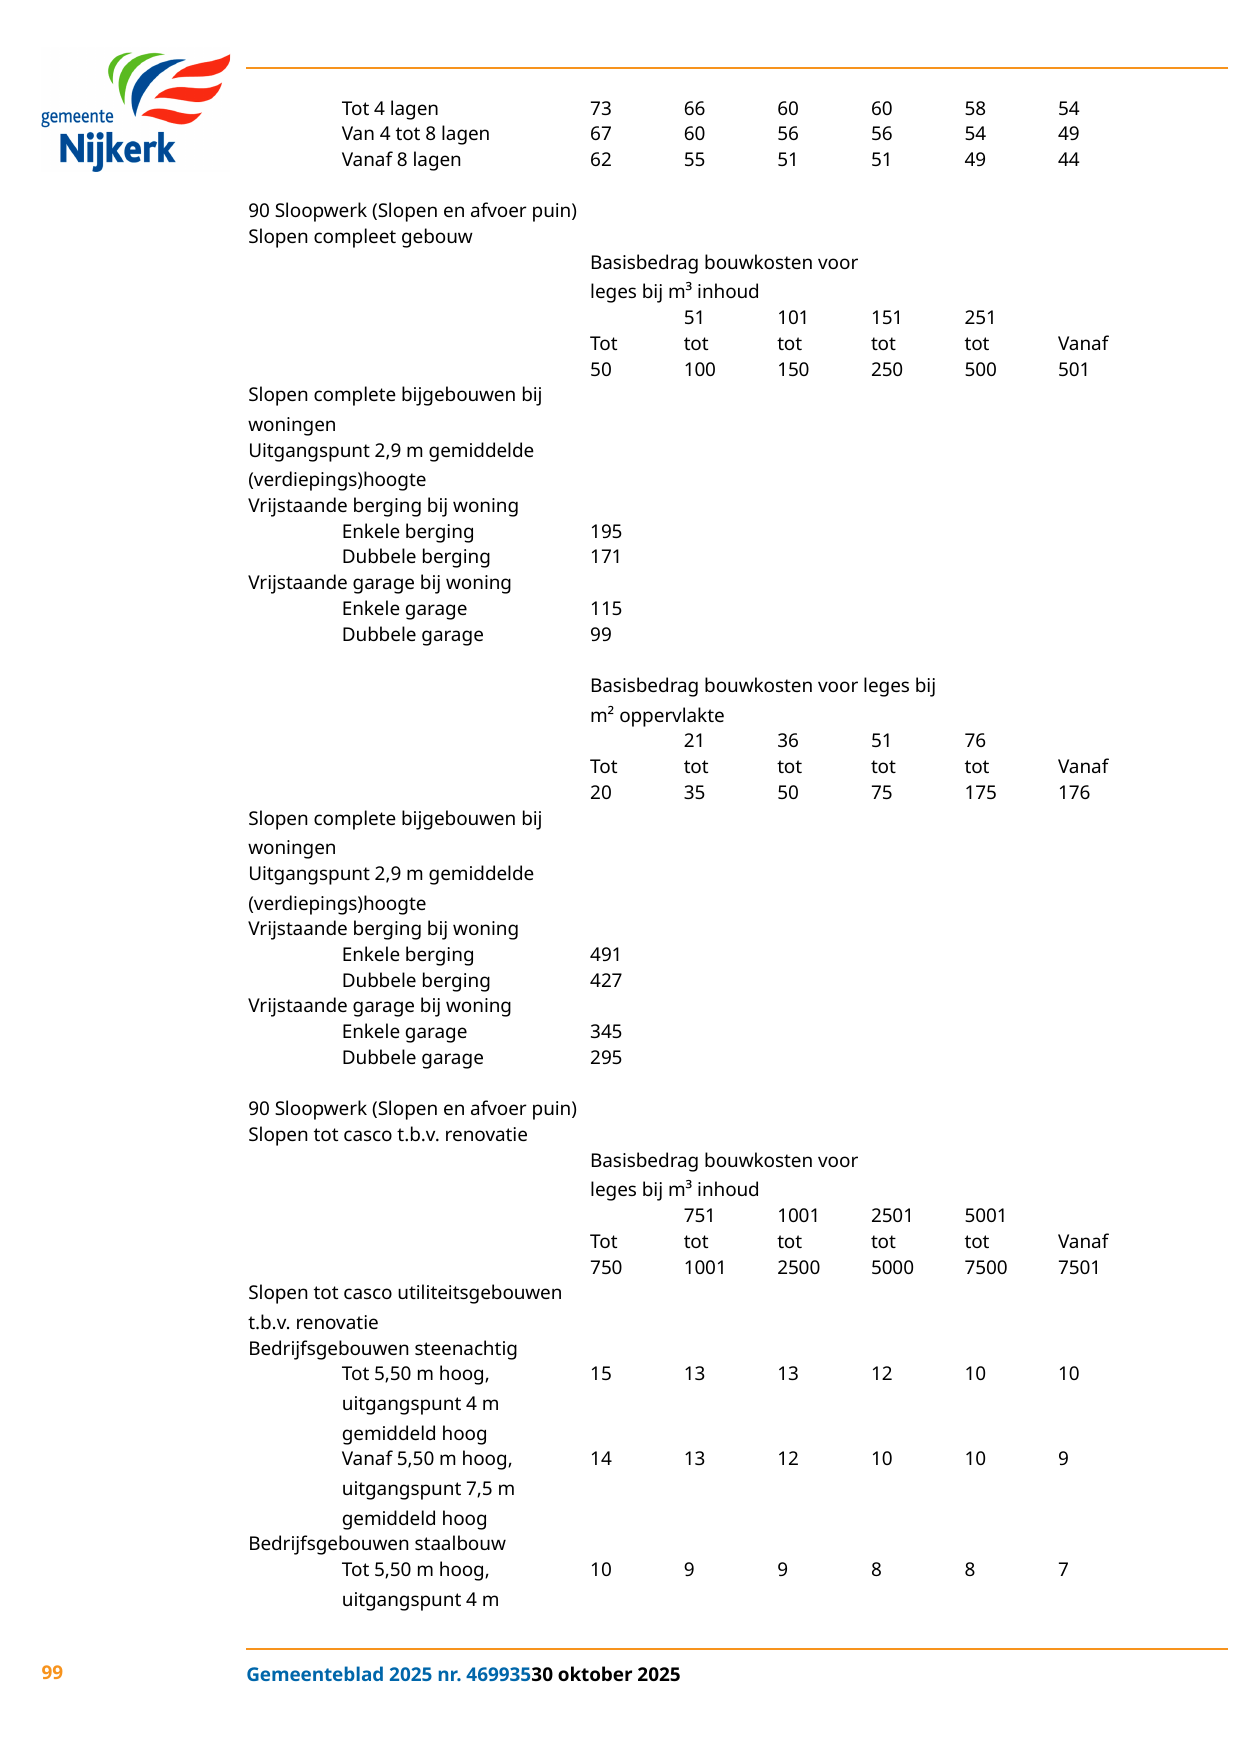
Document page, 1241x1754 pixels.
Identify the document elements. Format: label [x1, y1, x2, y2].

picture [41, 47, 231, 172]
